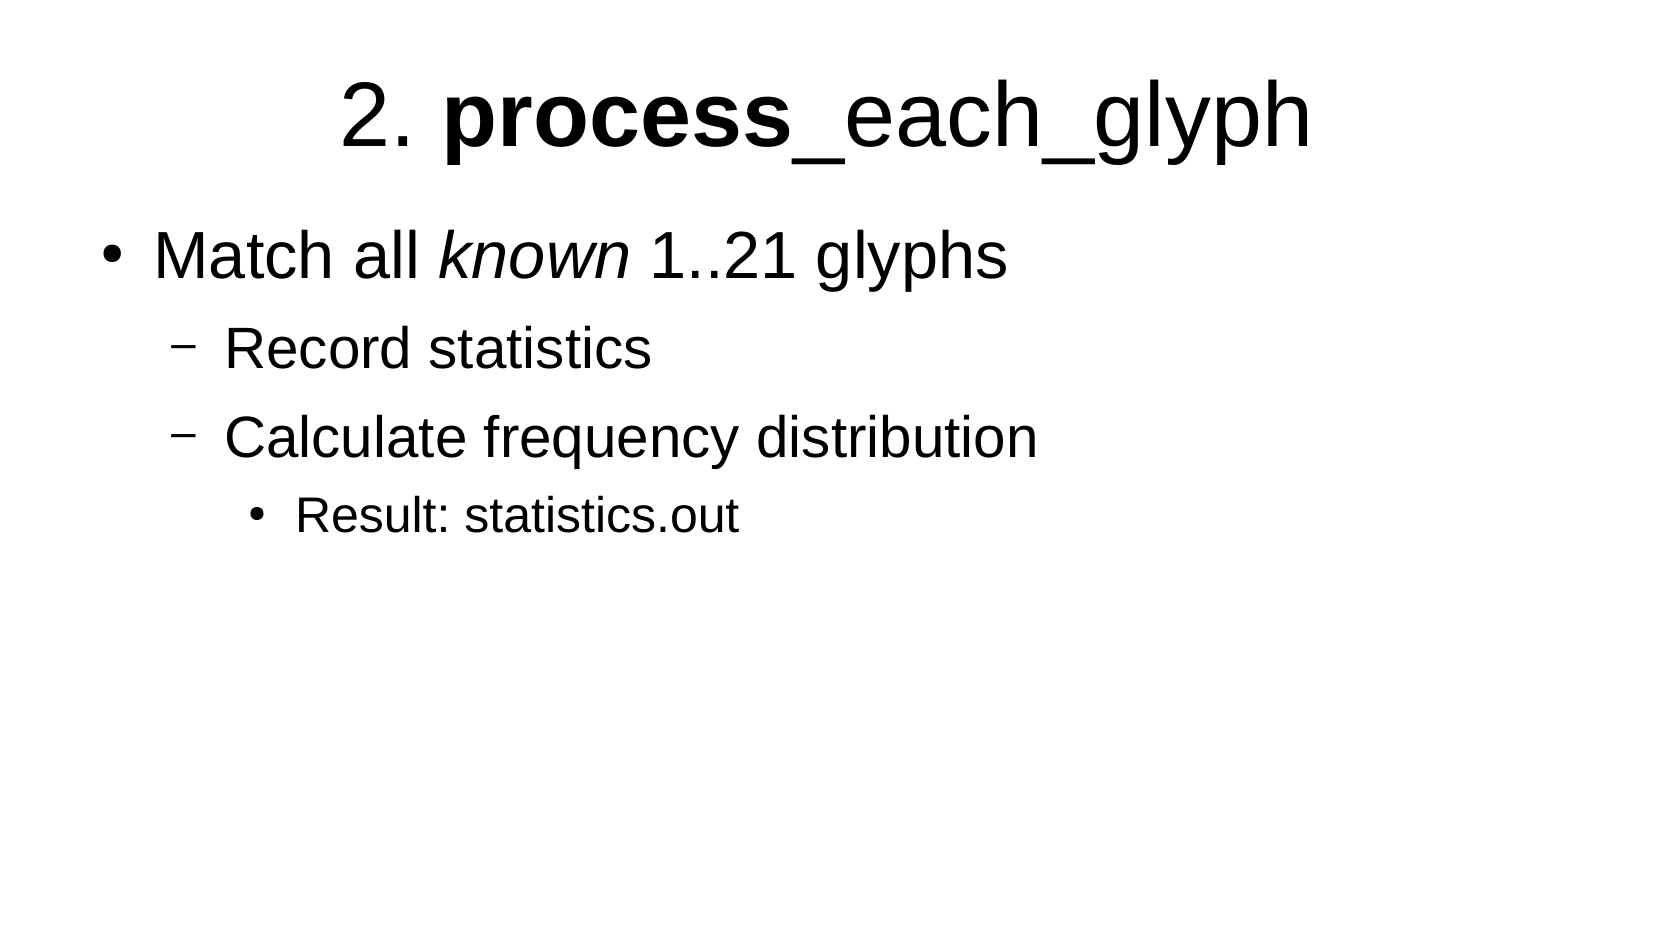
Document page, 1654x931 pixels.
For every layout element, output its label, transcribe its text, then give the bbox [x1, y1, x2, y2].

title 2. process_each_glyph [82, 37, 1571, 193]
list Match all known 1..21 glyphs Record statistics Calculate frequency distribution Result: statistics.out [82, 217, 1571, 758]
